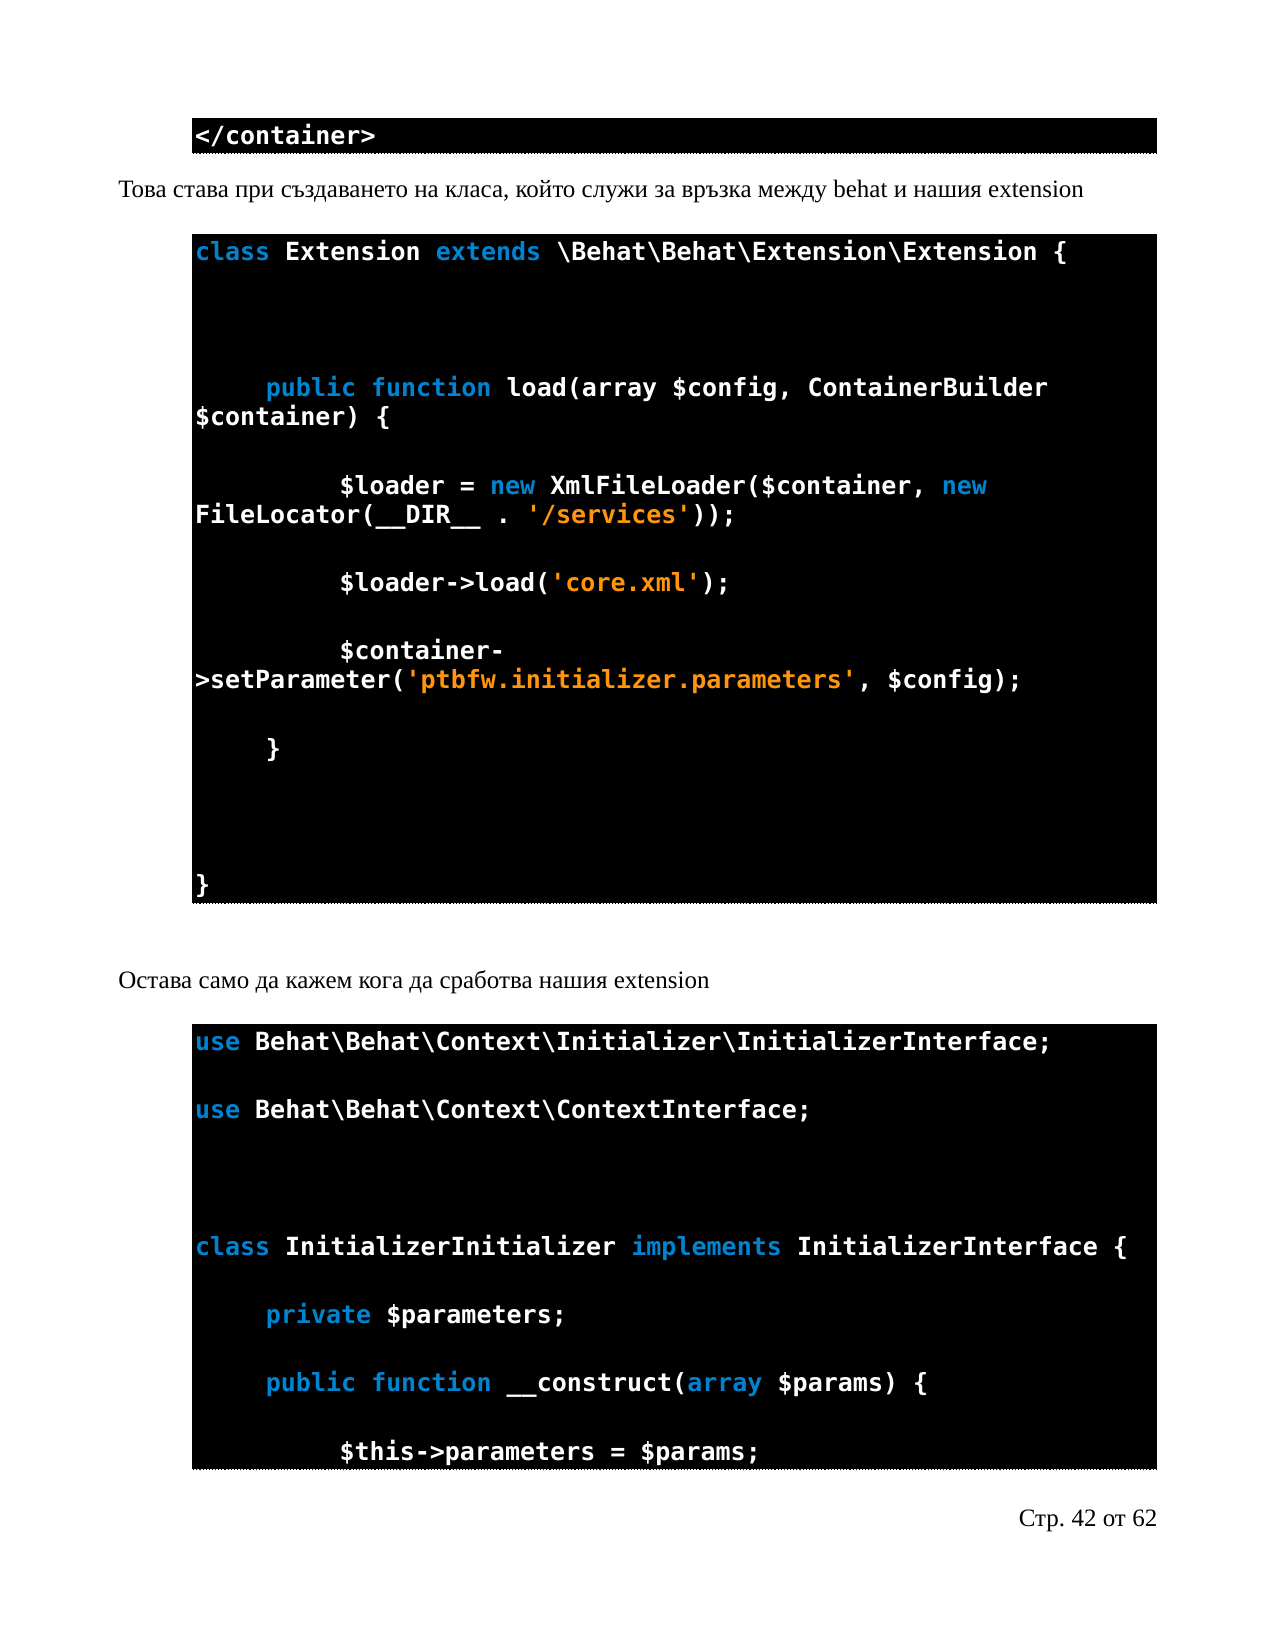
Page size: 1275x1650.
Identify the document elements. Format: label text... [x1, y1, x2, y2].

text use Behat\Behat\Context\Initializer\InitializerInterface; [192, 1024, 1157, 1056]
text public function __construct(array $params) { [192, 1365, 1157, 1398]
text class InitializerInitializer implements InitializerInterface { [192, 1229, 1157, 1261]
text Остава само да кажем кога да сработва нашия extension [118, 965, 1157, 994]
text private $parameters; [192, 1297, 1157, 1329]
text } [192, 731, 1157, 763]
text Това става при създаването на класа, който служи за връзка между behat и нашия extension [118, 174, 1157, 203]
text } [192, 867, 1157, 903]
text class Extension extends \Behat\Behat\Extension\Extension { [192, 234, 1157, 266]
text $loader->load('core.xml'); [192, 565, 1157, 597]
text use Behat\Behat\Context\ContextInterface; [192, 1092, 1157, 1125]
text $this->parameters = $params; [192, 1433, 1157, 1469]
text public function load(array $config, ContainerBuilder $container) { [192, 370, 1157, 432]
text $loader = new XmlFileLoader($container, new FileLocator(__DIR__ . '/services')); [192, 468, 1157, 529]
text $container->setParameter('ptbfw.initializer.parameters', $config); [192, 633, 1157, 695]
text </container> [192, 118, 1157, 153]
